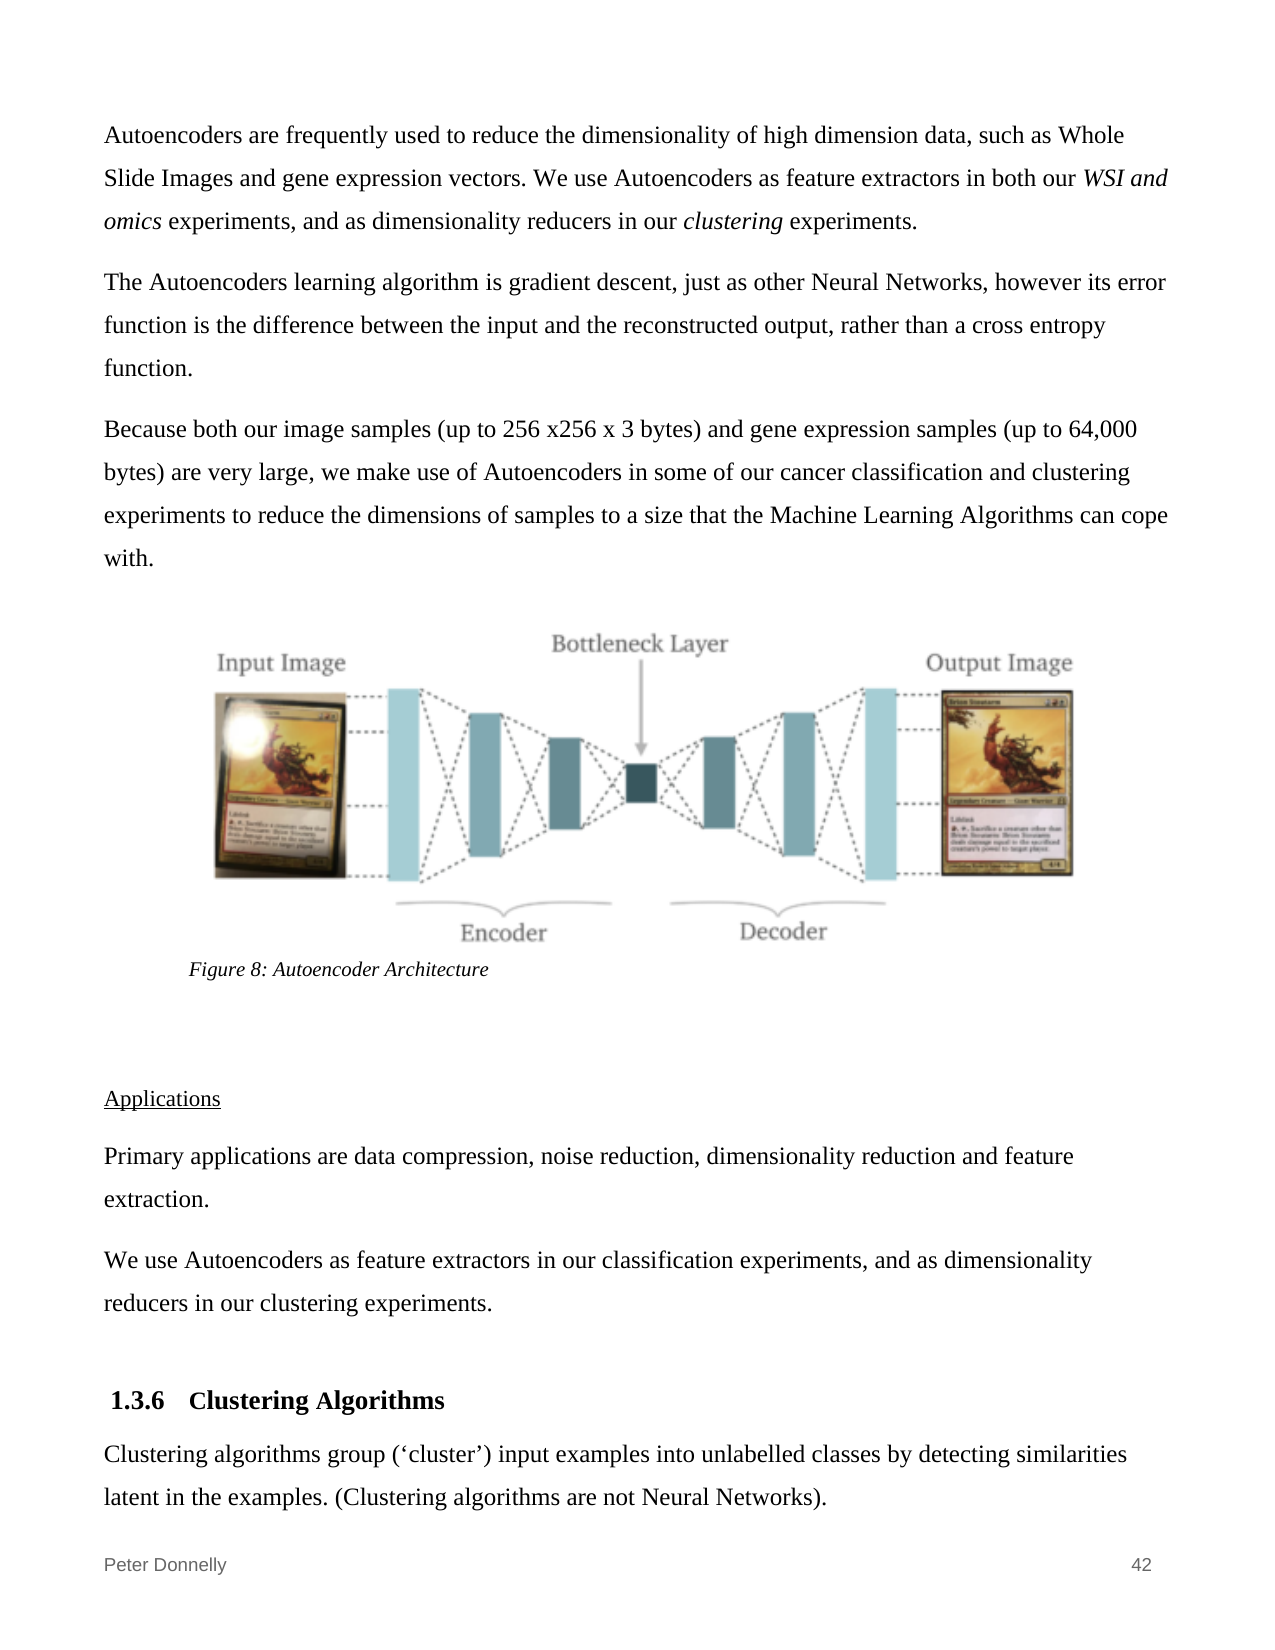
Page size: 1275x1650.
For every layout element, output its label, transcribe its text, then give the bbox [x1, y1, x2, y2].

text Because both our image samples (up to 256 x256 x 3 bytes) and gene expression samples (up to 64,000 bytes) are very large, we make use of Autoencoders in some of our cancer classification and clustering experiments to reduce the dimensions of samples to a size that the Machine Learning Algorithms can cope with. [103, 414, 1181, 572]
text Figure 8: Autoencoder Architecture [188, 958, 1102, 981]
text Primary applications are data compression, noise reduction, dimensionality reduction and feature extraction. [103, 1141, 1181, 1213]
picture [188, 623, 1103, 958]
subtitle Clustering Algorithms [103, 1384, 1181, 1415]
text Autoencoders are frequently used to reduce the dimensionality of high dimension data, such as Whole Slide Images and gene expression vectors. We use Autoencoders as feature extractors in both our WSI and omics experiments, and as dimensionality reducers in our clustering experiments. [103, 120, 1181, 235]
text Clustering algorithms group (‘cluster’) input examples into unlabelled classes by detecting similarities latent in the examples. (Clustering algorithms are not Neural Networks). [103, 1439, 1181, 1511]
text We use Autoencoders as feature extractors in our classification experiments, and as dimensionality reducers in our clustering experiments. [103, 1245, 1181, 1317]
text The Autoencoders learning algorithm is gradient descent, just as other Neural Networks, however its error function is the difference between the input and the reconstructed output, rather than a cross entropy function. [103, 267, 1181, 382]
subtitle Applications [86, 1085, 1181, 1111]
